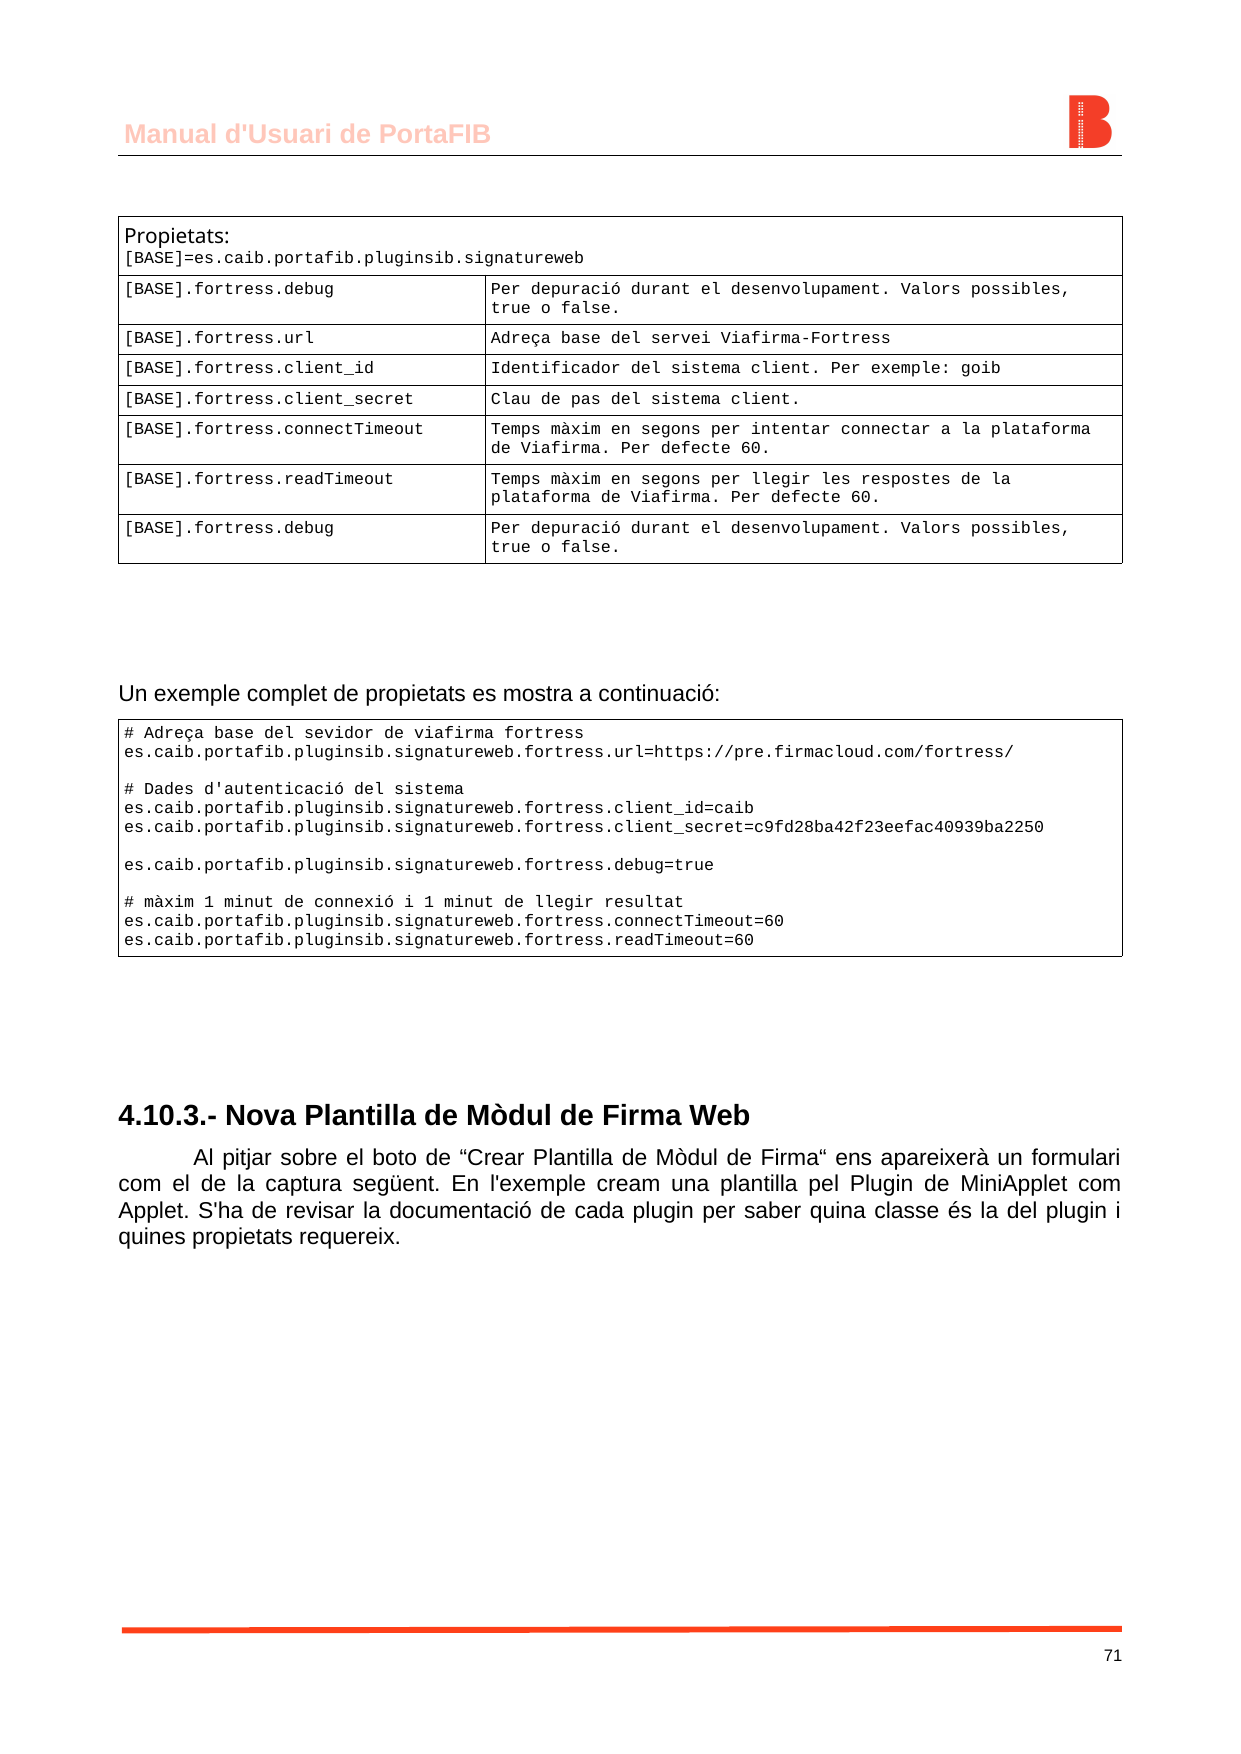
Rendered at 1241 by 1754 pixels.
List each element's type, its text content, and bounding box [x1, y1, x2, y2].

table_cell [BASE].fortress.debug [119, 276, 485, 324]
text Al pitjar sobre el boto de “Crear Plantilla de Mòdul de Firma“ ens apareixerà un formulari com el de la captura següent. En l'exemple cream una plantilla pel Plugin de MiniApplet com Applet. S'ha de revisar la documentació de cada plugin per saber quina classe és la del plugin i quines propietats requereix. [118, 1144, 1122, 1249]
table_cell Adreça base del servei Viafirma-Fortress [486, 325, 1122, 354]
table_cell [BASE].fortress.connectTimeout [119, 416, 485, 464]
table_cell Per depuració durant el desenvolupament. Valors possibles, true o false. [486, 276, 1122, 324]
table_cell [BASE].fortress.client_secret [119, 386, 485, 415]
table_cell [BASE].fortress.readTimeout [119, 465, 485, 514]
subtitle Nova Plantilla de Mòdul de Firma Web [118, 1098, 1122, 1131]
table_cell Temps màxim en segons per intentar connectar a la plataforma de Viafirma. Per defecte 60. [486, 416, 1122, 464]
table_header # Adreça base del sevidor de viafirma fortress es.caib.portafib.pluginsib.signatureweb.fortress.url=https://pre.firmacloud.com/fortress/ # Dades d'autenticació del sistema es.caib.portafib.pluginsib.signatureweb.fortress.client_id=caib es.caib.portafib.pluginsib.signatureweb.fortress.client_secret=c9fd28ba42f23eefac40939ba2250 es.caib.portafib.pluginsib.signatureweb.fortress.debug=true # màxim 1 minut de connexió i 1 minut de llegir resultat es.caib.portafib.pluginsib.signatureweb.fortress.connectTimeout=60 es.caib.portafib.pluginsib.signatureweb.fortress.readTimeout=60 [119, 720, 1122, 956]
table_cell [BASE].fortress.debug [119, 515, 485, 563]
table_cell Identificador del sistema client. Per exemple: goib [486, 355, 1122, 385]
text Un exemple complet de propietats es mostra a continuació: [118, 679, 1122, 706]
table_cell Temps màxim en segons per llegir les respostes de la plataforma de Viafirma. Per defecte 60. [486, 465, 1122, 514]
table_cell Per depuració durant el desenvolupament. Valors possibles, true o false. [486, 515, 1122, 563]
table_cell [BASE].fortress.client_id [119, 355, 485, 385]
table_cell Clau de pas del sistema client. [486, 386, 1122, 415]
picture [1063, 94, 1117, 150]
table_header Propietats: [BASE]=es.caib.portafib.pluginsib.signatureweb [119, 217, 1122, 274]
table_cell [BASE].fortress.url [119, 325, 485, 354]
